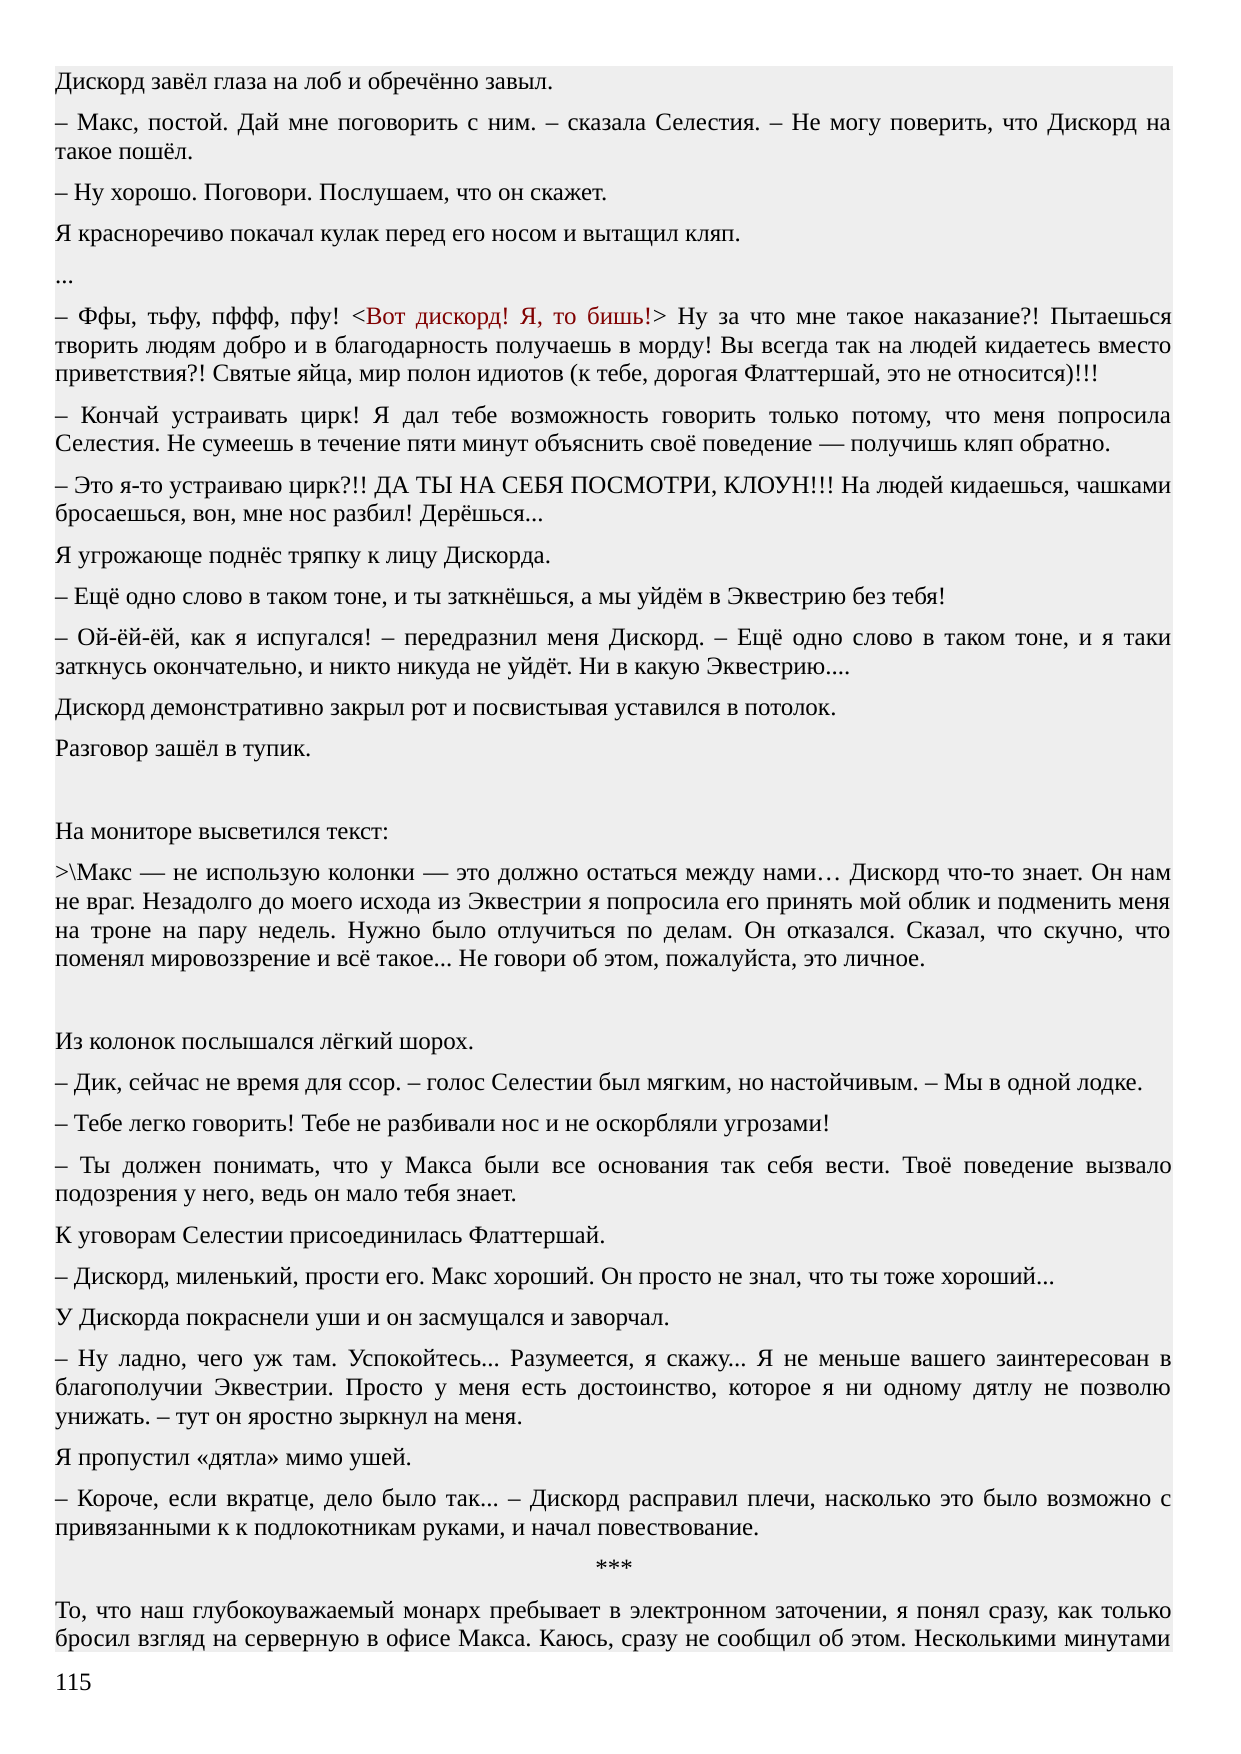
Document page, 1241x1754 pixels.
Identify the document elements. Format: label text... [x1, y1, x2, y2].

text – Дискорд, миленький, прости его. Макс хороший. Он просто не знал, что ты тоже хороший... [55, 1261, 1173, 1290]
text – Ой-ёй-ёй, как я испугался! – передразнил меня Дискорд. – Ещё одно слово в таком тоне, и я таки заткнусь окончательно, и никто никуда не уйдёт. Ни в какую Эквестрию.... [55, 622, 1173, 680]
text – Ты должен понимать, что у Макса были все основания так себя вести. Твоё поведение вызвало подозрения у него, ведь он мало тебя знает. [55, 1150, 1173, 1207]
text >\Макс — не использую колонки — это должно остаться между нами… Дискорд что-то знает. Он нам не враг. Незадолго до моего исхода из Эквестрии я попросила его принять мой облик и подменить меня на троне на пару недель. Нужно было отлучиться по делам. Он отказался. Сказал, что скучно, что поменял мировоззрение и всё такое... Не говори об этом, пожалуйста, это личное. [55, 857, 1173, 972]
text Я угрожающе поднёс тряпку к лицу Дискорда. [55, 540, 1173, 568]
text Разговор зашёл в тупик. [55, 733, 1173, 762]
text Дискорд демонстративно закрыл рот и посвистывая уставился в потолок. [55, 692, 1173, 721]
text Дискорд завёл глаза на лоб и обречённо завыл. [55, 66, 1173, 95]
text То, что наш глубокоуважаемый монарх пребывает в электронном заточении, я понял сразу, как только бросил взгляд на серверную в офисе Макса. Каюсь, сразу не сообщил об этом. Несколькими минутами [55, 1595, 1173, 1652]
text – Ещё одно слово в таком тоне, и ты заткнёшься, а мы уйдём в Эквестрию без тебя! [55, 581, 1173, 610]
text – Дик, сейчас не время для ссор. – голос Селестии был мягким, но настойчивым. – Мы в одной лодке. [55, 1067, 1173, 1096]
text – Короче, если вкратце, дело было так... – Дискорд расправил плечи, насколько это было возможно с привязанными к к подлокотникам руками, и начал повествование. [55, 1483, 1173, 1541]
text К уговорам Селестии присоединилась Флаттершай. [55, 1220, 1173, 1248]
text ... [55, 260, 1173, 288]
text – Ну ладно, чего уж там. Успокойтесь... Разумеется, я скажу... Я не меньше вашего заинтересован в благополучии Эквестрии. Просто у меня есть достоинство, которое я ни одному дятлу не позволю унижать. – тут он яростно зыркнул на меня. [55, 1343, 1173, 1430]
text Я пропустил «дятла» мимо ушей. [55, 1442, 1173, 1471]
text – Ну хорошо. Поговори. Послушаем, что он скажет. [55, 177, 1173, 206]
text У Дискорда покраснели уши и он засмущался и заворчал. [55, 1302, 1173, 1331]
text – Тебе легко говорить! Тебе не разбивали нос и не оскорбляли угрозами! [55, 1108, 1173, 1137]
text *** [55, 1553, 1173, 1582]
text – Макс, постой. Дай мне поговорить с ним. – сказала Селестия. – Не могу поверить, что Дискорд на такое пошёл. [55, 107, 1173, 165]
text Я красноречиво покачал кулак перед его носом и вытащил кляп. [55, 218, 1173, 247]
text Из колонок послышался лёгкий шорох. [55, 1026, 1173, 1055]
text – Кончай устраивать цирк! Я дал тебе возможность говорить только потому, что меня попросила Селестия. Не сумеешь в течение пяти минут объяснить своё поведение — получишь кляп обратно. [55, 400, 1173, 457]
text – Это я-то устраиваю цирк?!! ДА ТЫ НА СЕБЯ ПОСМОТРИ, КЛОУН!!! На людей кидаешься, чашками бросаешься, вон, мне нос разбил! Дерёшься... [55, 470, 1173, 527]
text На мониторе высветился текст: [55, 816, 1173, 845]
text – Ффы, тьфу, пффф, пфу! <Вот дискорд! Я, то бишь!> Ну за что мне такое наказание?! Пытаешься творить людям добро и в благодарность получаешь в морду! Вы всегда так на людей кидаетесь вместо приветствия?! Святые яйца, мир полон идиотов (к тебе, дорогая Флаттершай, это не относится)!!! [55, 301, 1173, 387]
